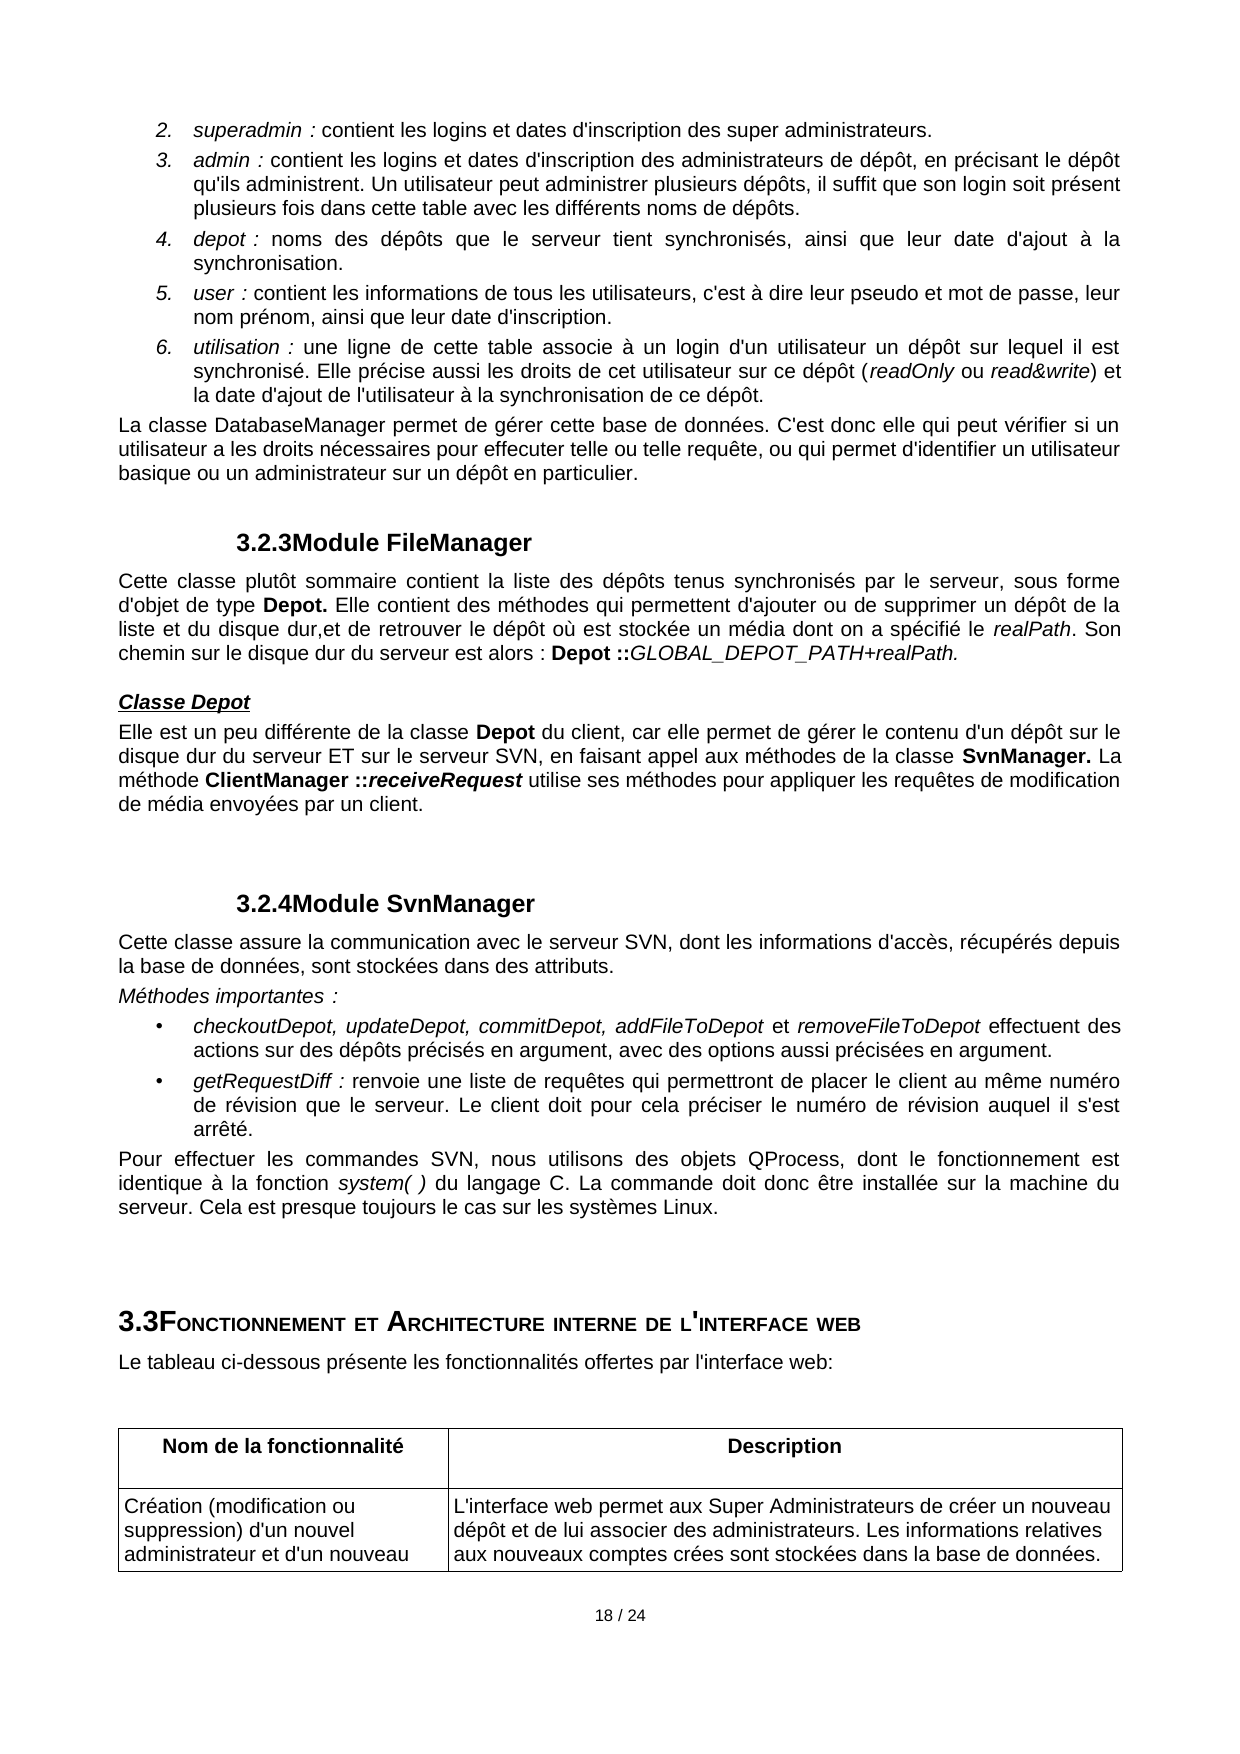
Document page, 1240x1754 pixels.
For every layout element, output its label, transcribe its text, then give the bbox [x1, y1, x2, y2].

subtitle Fonctionnement et Architecture interne de l'interface web [118, 1304, 1121, 1337]
text Cette classe assure la communication avec le serveur SVN, dont les informations d'accès, récupérés depuis la base de données, sont stockées dans des attributs. [118, 930, 1121, 978]
text Le tableau ci-dessous présente les fonctionnalités offertes par l'interface web: [118, 1350, 1121, 1374]
list depot : noms des dépôts que le serveur tient synchronisés, ainsi que leur date d'ajout à la synchronisation. [156, 226, 1121, 274]
table_header Description [449, 1429, 1122, 1488]
text Méthodes importantes : [118, 984, 1121, 1008]
list utilisation : une ligne de cette table associe à un login d'un utilisateur un dépôt sur lequel il est synchronisé. Elle précise aussi les droits de cet utilisateur sur ce dépôt (readOnly ou read&write) et la date d'ajout de l'utilisateur à la synchronisation de ce dépôt. [156, 335, 1121, 407]
table_cell L'interface web permet aux Super Administrateurs de créer un nouveau dépôt et de lui associer des administrateurs. Les informations relatives aux nouveaux comptes crées sont stockées dans la base de données. [449, 1489, 1122, 1571]
table_header Nom de la fonctionnalité [119, 1429, 448, 1488]
table_cell Création (modification ou suppression) d'un nouvel administrateur et d'un nouveau [119, 1489, 448, 1571]
subtitle Classe Depot [118, 689, 1121, 713]
list user : contient les informations de tous les utilisateurs, c'est à dire leur pseudo et mot de passe, leur nom prénom, ainsi que leur date d'inscription. [156, 281, 1121, 328]
text Elle est un peu différente de la classe Depot du client, car elle permet de gérer le contenu d'un dépôt sur le disque dur du serveur ET sur le serveur SVN, en faisant appel aux méthodes de la classe SvnManager. La méthode ClientManager ::receiveRequest utilise ses méthodes pour appliquer les requêtes de modification de média envoyées par un client. [118, 720, 1121, 816]
text Pour effectuer les commandes SVN, nous utilisons des objets QProcess, dont le fonctionnement est identique à la fonction system( ) du langage C. La commande doit donc être installée sur la machine du serveur. Cela est presque toujours le cas sur les systèmes Linux. [118, 1147, 1121, 1218]
list checkoutDepot, updateDepot, commitDepot, addFileToDepot et removeFileToDepot effectuent des actions sur des dépôts précisés en argument, avec des options aussi précisées en argument. [156, 1014, 1121, 1062]
list getRequestDiff : renvoie une liste de requêtes qui permettront de placer le client au même numéro de révision que le serveur. Le client doit pour cela préciser le numéro de révision auquel il s'est arrêté. [156, 1068, 1121, 1140]
subtitle Module SvnManager [236, 888, 1121, 917]
text Cette classe plutôt sommaire contient la liste des dépôts tenus synchronisés par le serveur, sous forme d'objet de type Depot. Elle contient des méthodes qui permettent d'ajouter ou de supprimer un dépôt de la liste et du disque dur,et de retrouver le dépôt où est stockée un média dont on a spécifié le realPath. Son chemin sur le disque dur du serveur est alors : Depot ::GLOBAL_DEPOT_PATH+realPath. [118, 569, 1121, 664]
text La classe DatabaseManager permet de gérer cette base de données. C'est donc elle qui peut vérifier si un utilisateur a les droits nécessaires pour effecuter telle ou telle requête, ou qui permet d'identifier un utilisateur basique ou un administrateur sur un dépôt en particulier. [118, 413, 1121, 485]
list superadmin : contient les logins et dates d'inscription des super administrateurs. [156, 118, 1121, 142]
subtitle Module FileManager [236, 527, 1121, 556]
list admin : contient les logins et dates d'inscription des administrateurs de dépôt, en précisant le dépôt qu'ils administrent. Un utilisateur peut administrer plusieurs dépôts, il suffit que son login soit présent plusieurs fois dans cette table avec les différents noms de dépôts. [156, 148, 1121, 220]
